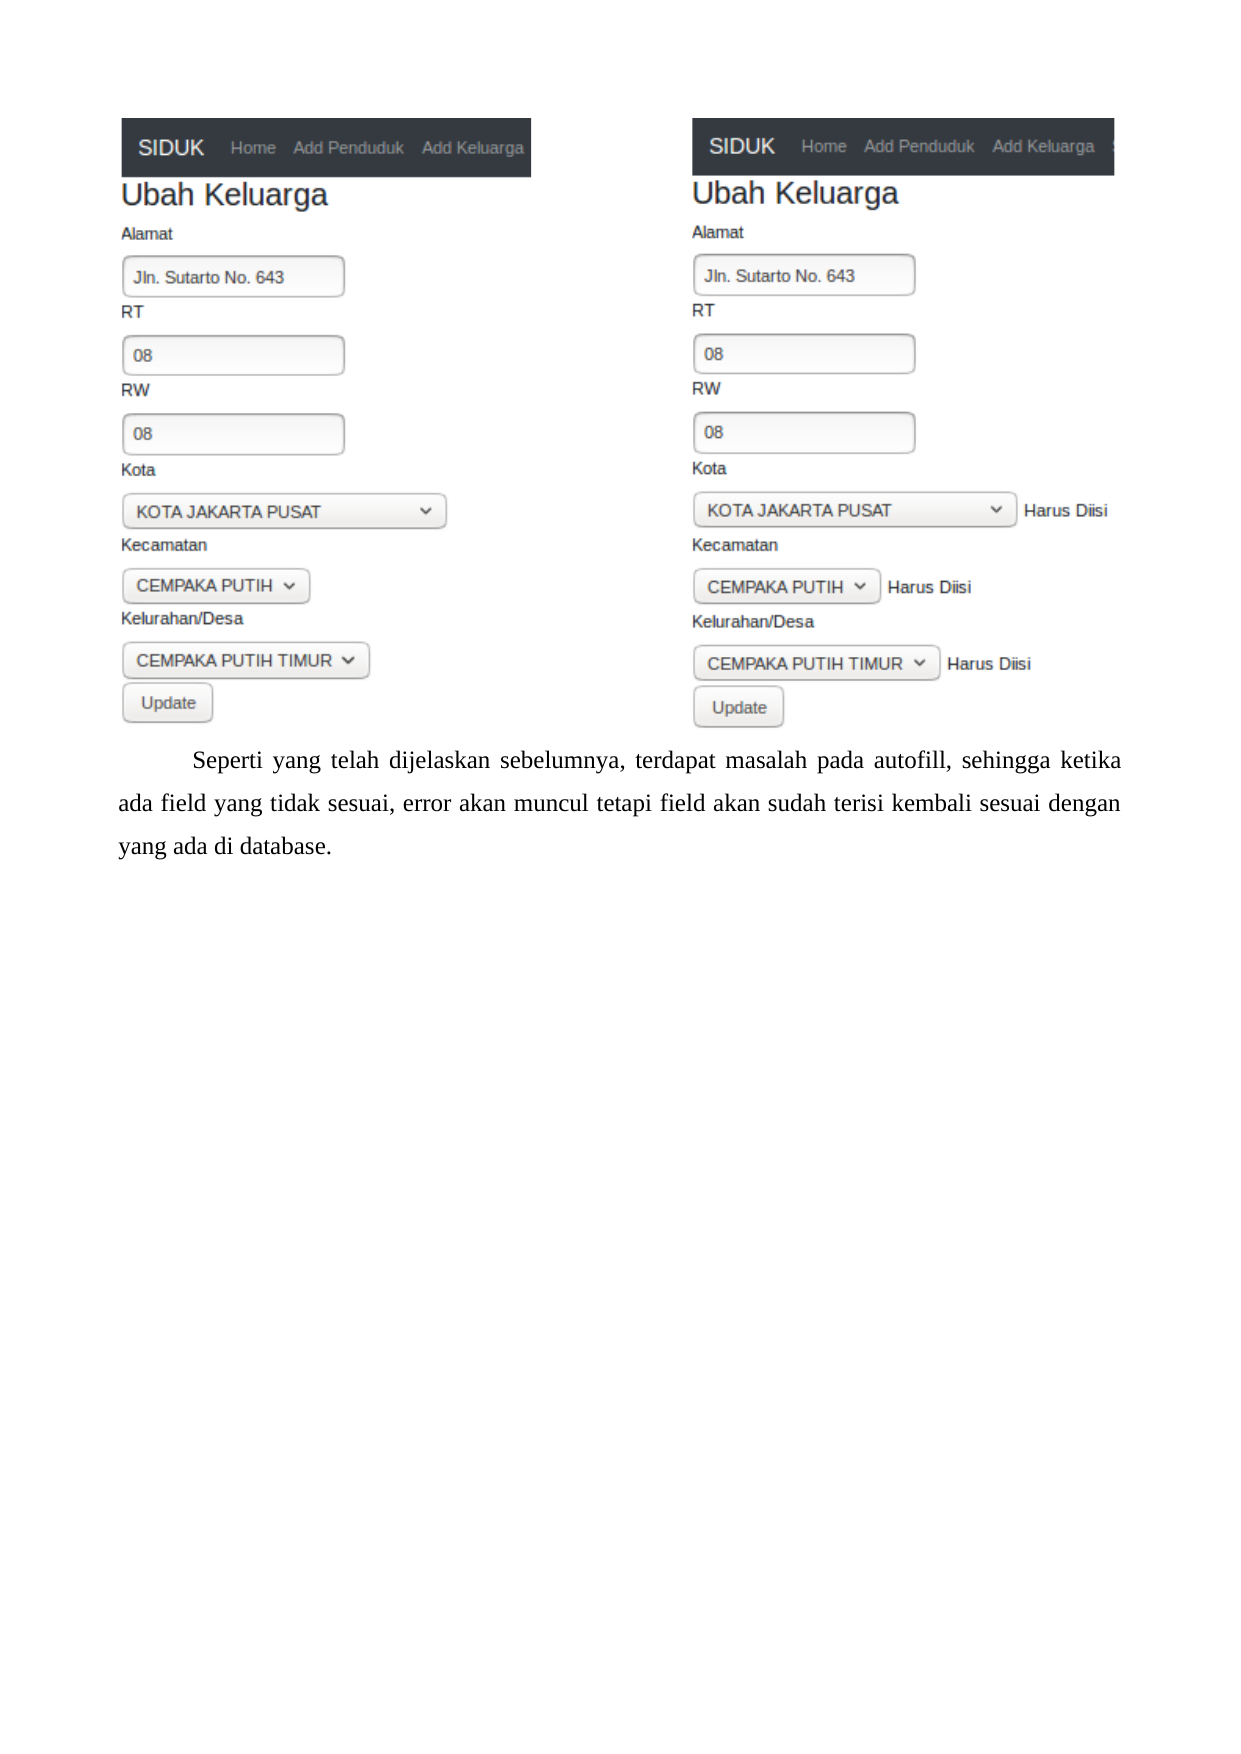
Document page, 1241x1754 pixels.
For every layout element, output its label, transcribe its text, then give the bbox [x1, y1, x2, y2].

text Seperti yang telah dijelaskan sebelumnya, terdapat masalah pada autofill, sehingga ketika ada field yang tidak sesuai, error akan muncul tetapi field akan sudah terisi kembali sesuai dengan yang ada di database. [118, 742, 1122, 860]
picture [692, 118, 1115, 742]
picture [121, 118, 532, 731]
